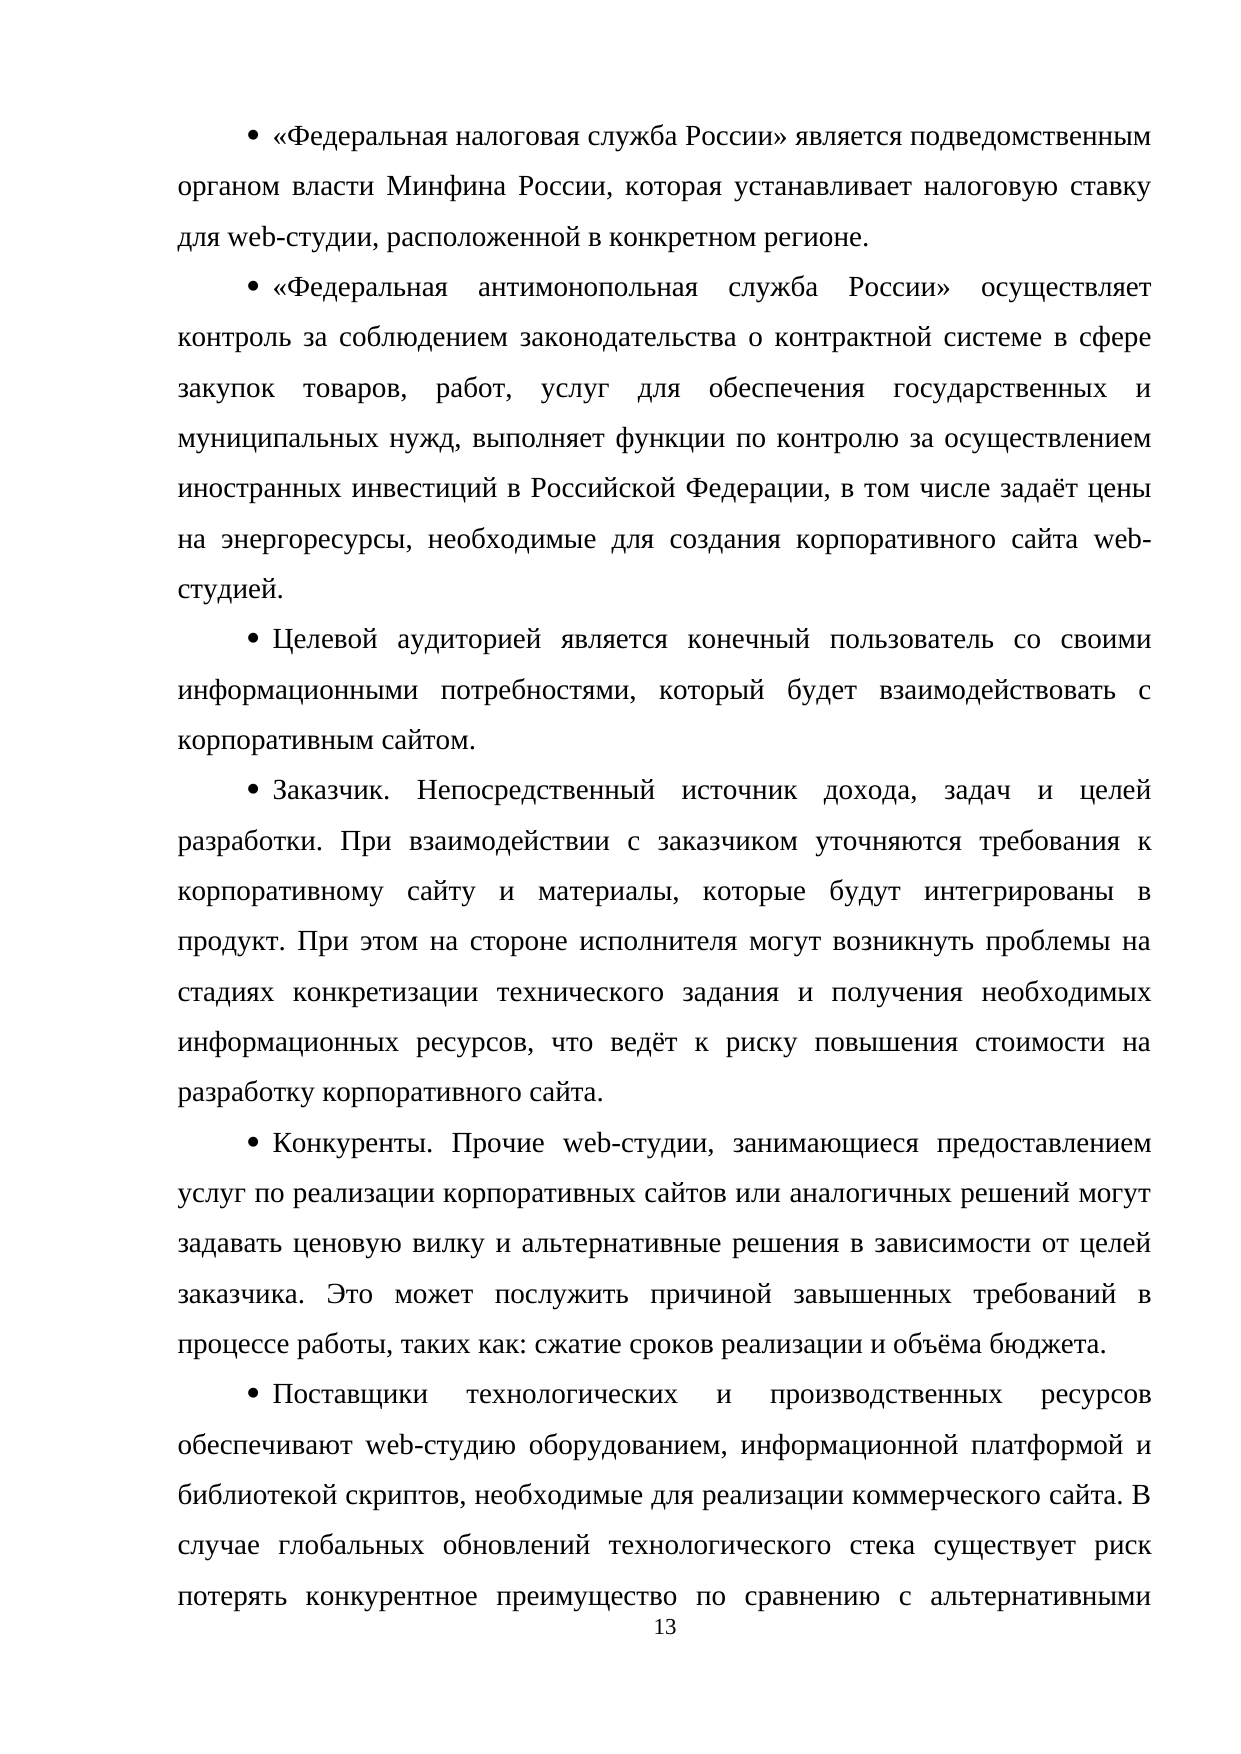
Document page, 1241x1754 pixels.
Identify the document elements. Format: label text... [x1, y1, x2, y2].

list «Федеральная антимонопольная служба России» осуществляет контроль за соблюдением законодательства о контрактной системе в сфере закупок товаров, работ, услуг для обеспечения государственных и муниципальных нужд, выполняет функции по контролю за осуществлением иностранных инвестиций в Российской Федерации, в том числе задаёт цены на энергоресурсы, необходимые для создания корпоративного сайта web-студией. [177, 269, 1152, 605]
list Конкуренты. Прочие web-студии, занимающиеся предоставлением услуг по реализации корпоративных сайтов или аналогичных решений могут задавать ценовую вилку и альтернативные решения в зависимости от целей заказчика. Это может послужить причиной завышенных требований в процессе работы, таких как: сжатие сроков реализации и объёма бюджета. [177, 1125, 1152, 1360]
list Поставщики технологических и производственных ресурсов обеспечивают web-студию оборудованием, информационной платформой и библиотекой скриптов, необходимые для реализации коммерческого сайта. В случае глобальных обновлений технологического стека существует риск потерять конкурентное преимущество по сравнению с альтернативными [177, 1376, 1152, 1611]
list Заказчик. Непосредственный источник дохода, задач и целей разработки. При взаимодействии с заказчиком уточняются требования к корпоративному сайту и материалы, которые будут интегрированы в продукт. При этом на стороне исполнителя могут возникнуть проблемы на стадиях конкретизации технического задания и получения необходимых информационных ресурсов, что ведёт к риску повышения стоимости на разработку корпоративного сайта. [177, 772, 1152, 1108]
list Целевой аудиторией является конечный пользователь со своими информационными потребностями, который будет взаимодействовать с корпоративным сайтом. [177, 621, 1152, 756]
list «Федеральная налоговая служба России» является подведомственным органом власти Минфина России, которая устанавливает налоговую ставку для web-студии, расположенной в конкретном регионе. [177, 118, 1152, 252]
